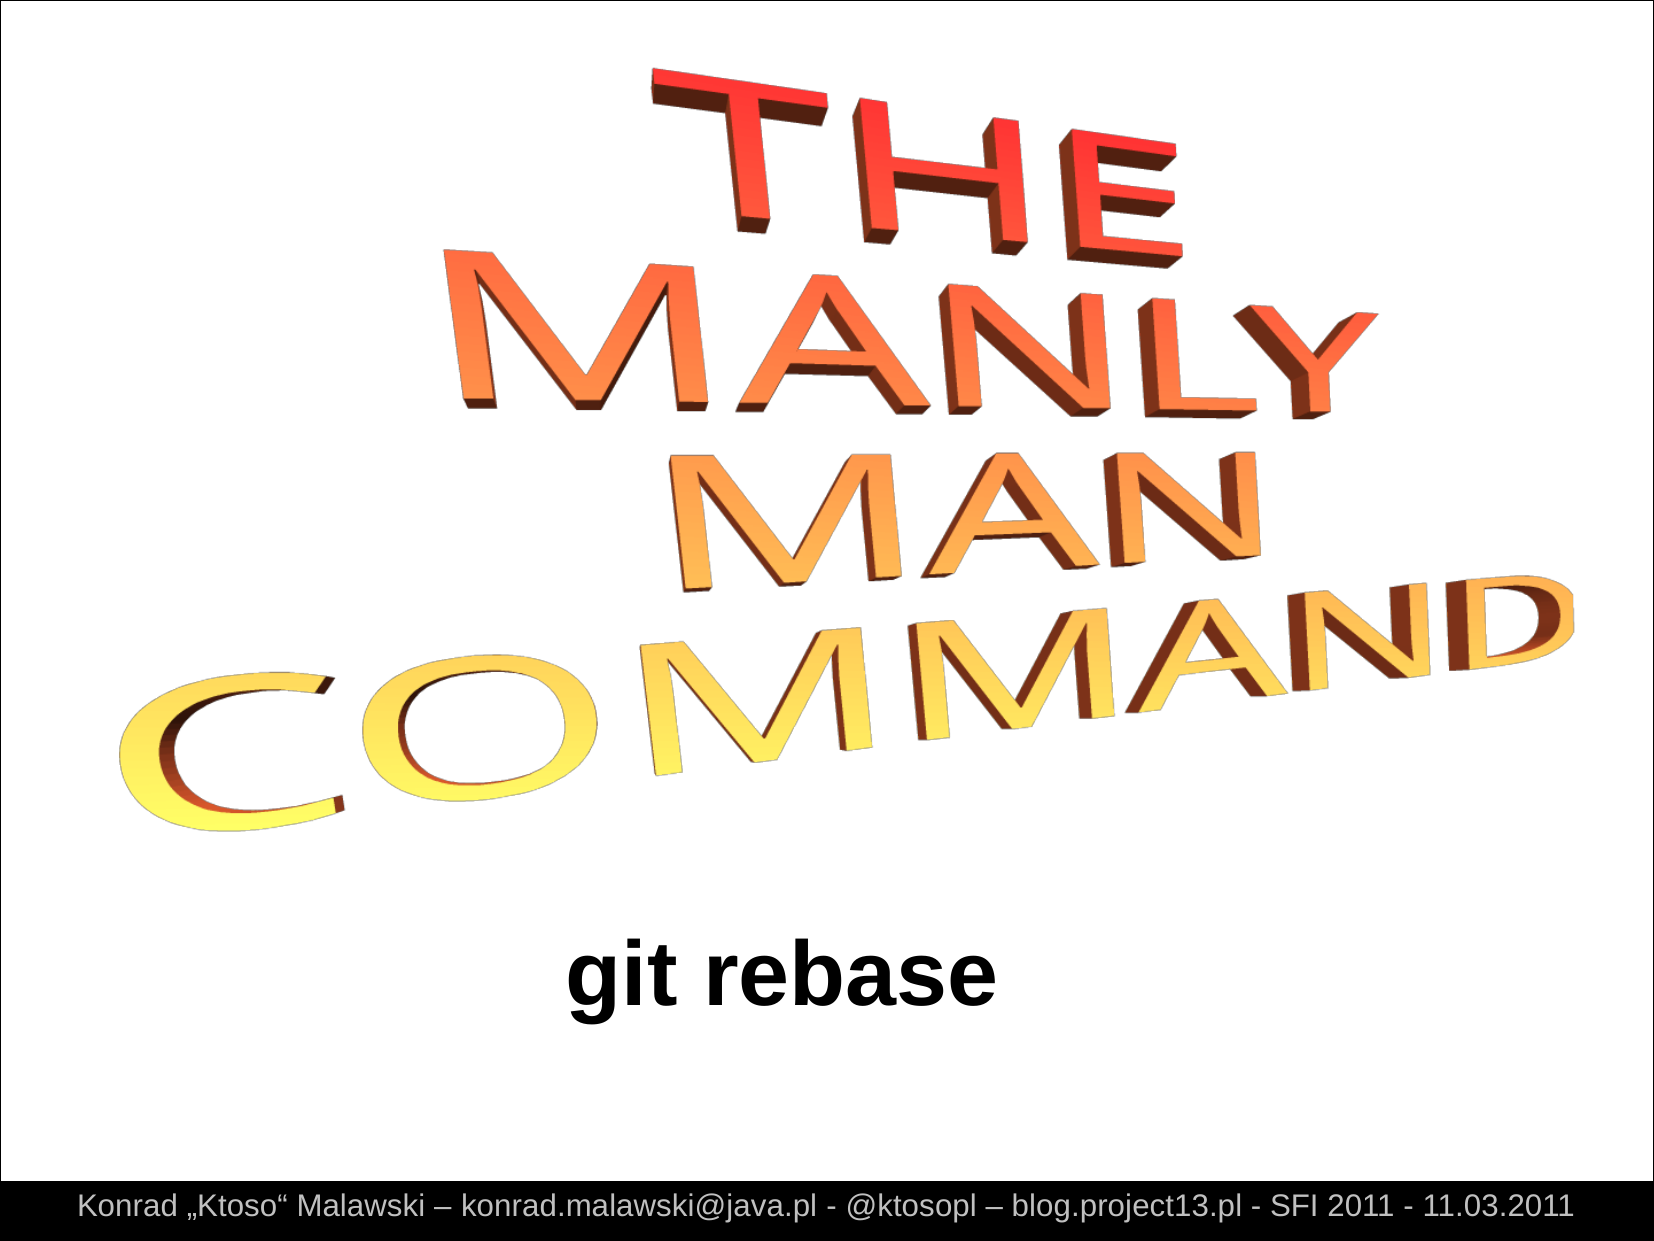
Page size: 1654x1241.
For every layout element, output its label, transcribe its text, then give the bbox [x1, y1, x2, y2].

text_box git rebase [265, 915, 1300, 1033]
text_box Konrad „Ktoso“ Malawski – konrad.malawski@java.pl - @ktosopl – blog.project13.pl - SFI 2011 - 11.03.2011 [0, 1181, 1654, 1238]
